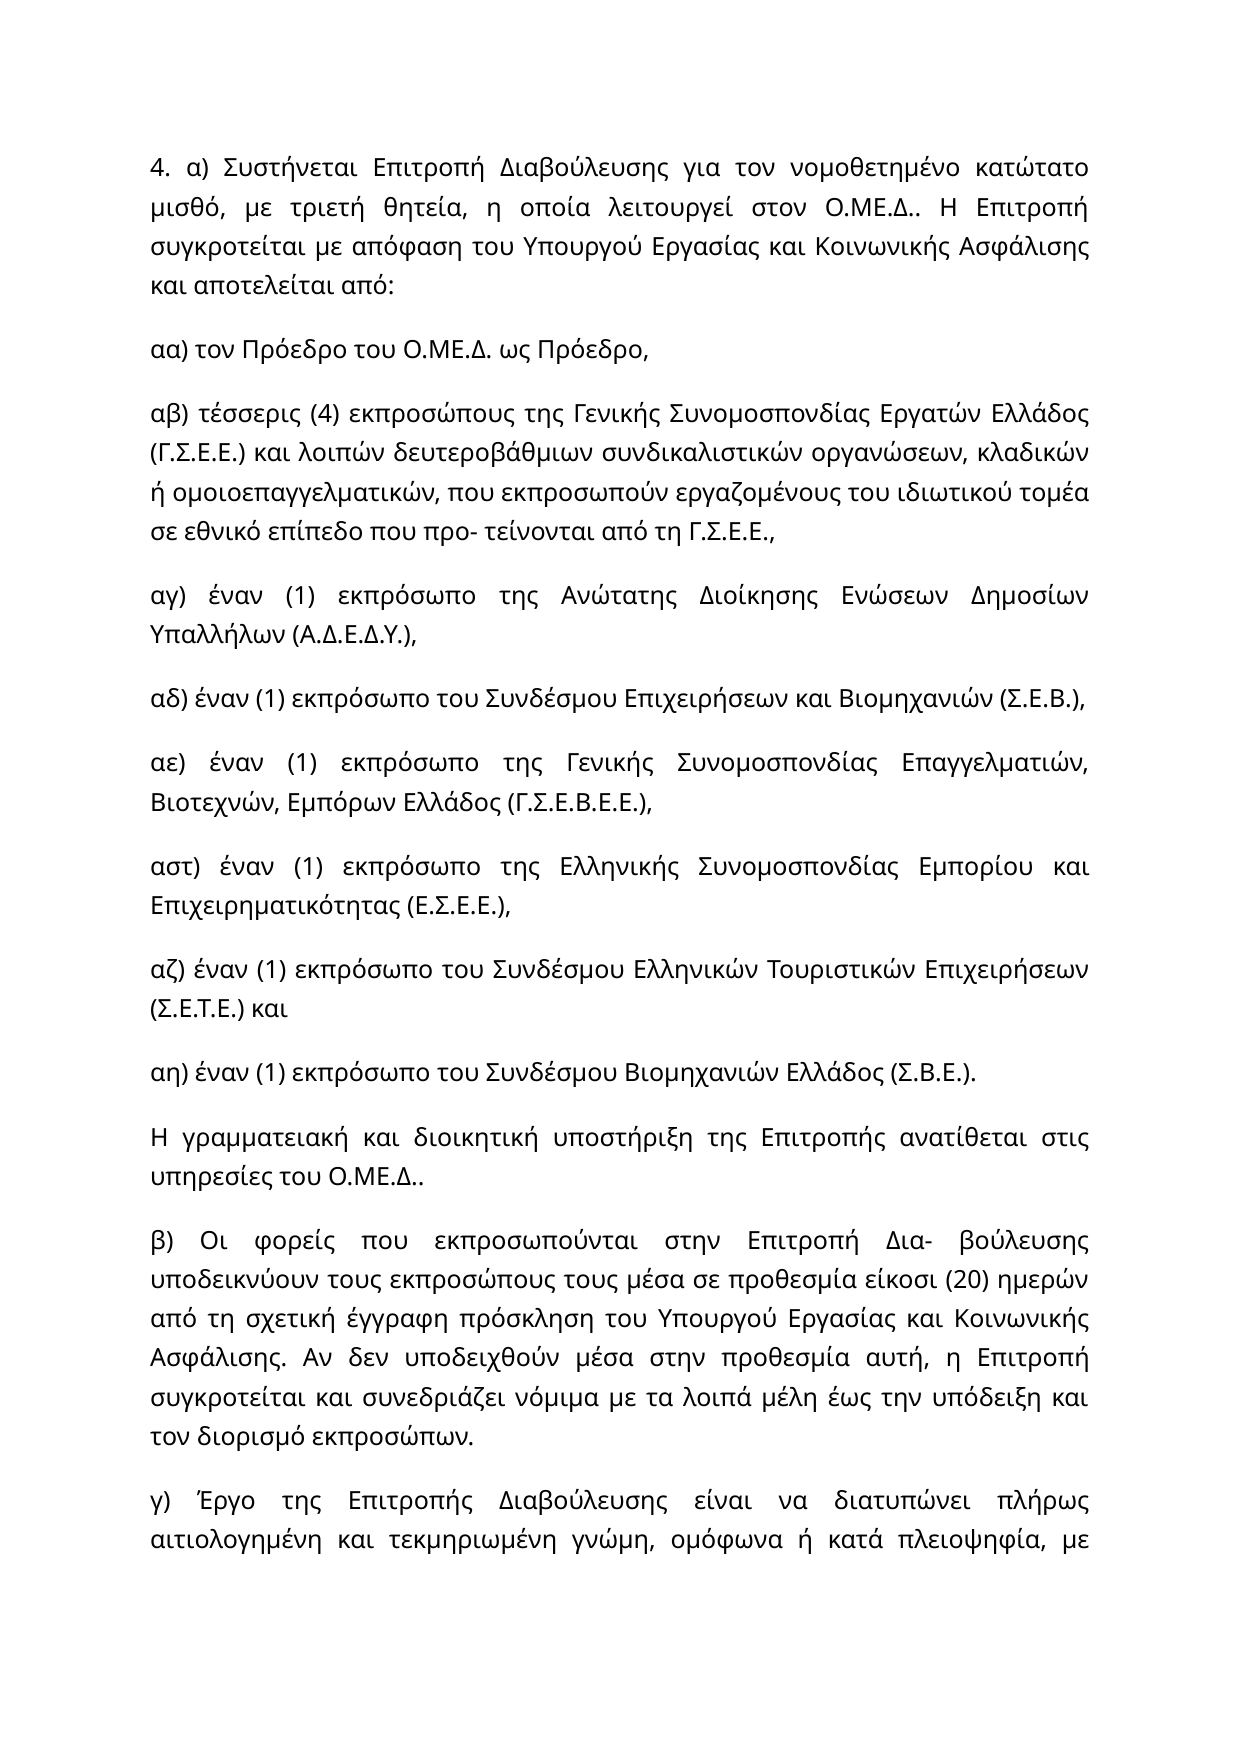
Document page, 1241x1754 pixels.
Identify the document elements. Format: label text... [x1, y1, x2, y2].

text αζ) έναν (1) εκπρόσωπο του Συνδέσμου Ελληνικών Τουριστικών Επιχειρήσεων (Σ.Ε.Τ.Ε.) και [150, 952, 1090, 1025]
text αγ) έναν (1) εκπρόσωπο της Ανώτατης Διοίκησης Ενώσεων Δημοσίων Υπαλλήλων (Α.Δ.Ε.Δ.Υ.), [150, 577, 1090, 651]
text αστ) έναν (1) εκπρόσωπο της Ελληνικής Συνομοσπονδίας Εμπορίου και Επιχειρηματικότητας (Ε.Σ.Ε.Ε.), [150, 848, 1090, 922]
text αδ) έναν (1) εκπρόσωπο του Συνδέσμου Επιχειρήσεων και Βιομηχανιών (Σ.Ε.Β.), [150, 681, 1090, 715]
text αβ) τέσσερις (4) εκπροσώπους της Γενικής Συνομοσπονδίας Εργατών Ελλάδος (Γ.Σ.Ε.Ε.) και λοιπών δευτεροβάθμιων συνδικαλιστικών οργανώσεων, κλαδικών ή ομοιοεπαγγελματικών, που εκπροσωπούν εργαζομένους του ιδιωτικού τομέα σε εθνικό επίπεδο που προ- τείνονται από τη Γ.Σ.Ε.Ε., [150, 396, 1090, 547]
text αη) έναν (1) εκπρόσωπο του Συνδέσμου Βιομηχανιών Ελλάδος (Σ.Β.Ε.). [150, 1055, 1090, 1089]
text αε) έναν (1) εκπρόσωπο της Γενικής Συνομοσπονδίας Επαγγελματιών, Βιοτεχνών, Εμπόρων Ελλάδος (Γ.Σ.Ε.Β.Ε.Ε.), [150, 745, 1090, 818]
text αα) τον Πρόεδρο του Ο.ΜΕ.Δ. ως Πρόεδρο, [150, 332, 1090, 366]
text 4. α) Συστήνεται Επιτροπή Διαβούλευσης για τον νομοθετημένο κατώτατο μισθό, με τριετή θητεία, η οποία λειτουργεί στον Ο.ΜΕ.Δ.. Η Επιτροπή συγκροτείται με απόφαση του Υπουργού Εργασίας και Κοινωνικής Ασφάλισης και αποτελείται από: [150, 150, 1090, 302]
text γ) Έργο της Επιτροπής Διαβούλευσης είναι να διατυπώνει πλήρως αιτιολογημένη και τεκμηριωμένη γνώμη, ομόφωνα ή κατά πλειοψηφία, με [150, 1482, 1090, 1556]
text β) Οι φορείς που εκπροσωπούνται στην Επιτροπή Δια- βούλευσης υποδεικνύουν τους εκπροσώπους τους μέσα σε προθεσμία είκοσι (20) ημερών από τη σχετική έγγραφη πρόσκληση του Υπουργού Εργασίας και Κοινωνικής Ασφάλισης. Αν δεν υποδειχθούν μέσα στην προθεσμία αυτή, η Επιτροπή συγκροτείται και συνεδριάζει νόμιμα με τα λοιπά μέλη έως την υπόδειξη και τον διορισμό εκπροσώπων. [150, 1222, 1090, 1452]
text Η γραμματειακή και διοικητική υποστήριξη της Επιτροπής ανατίθεται στις υπηρεσίες του Ο.ΜΕ.Δ.. [150, 1119, 1090, 1192]
